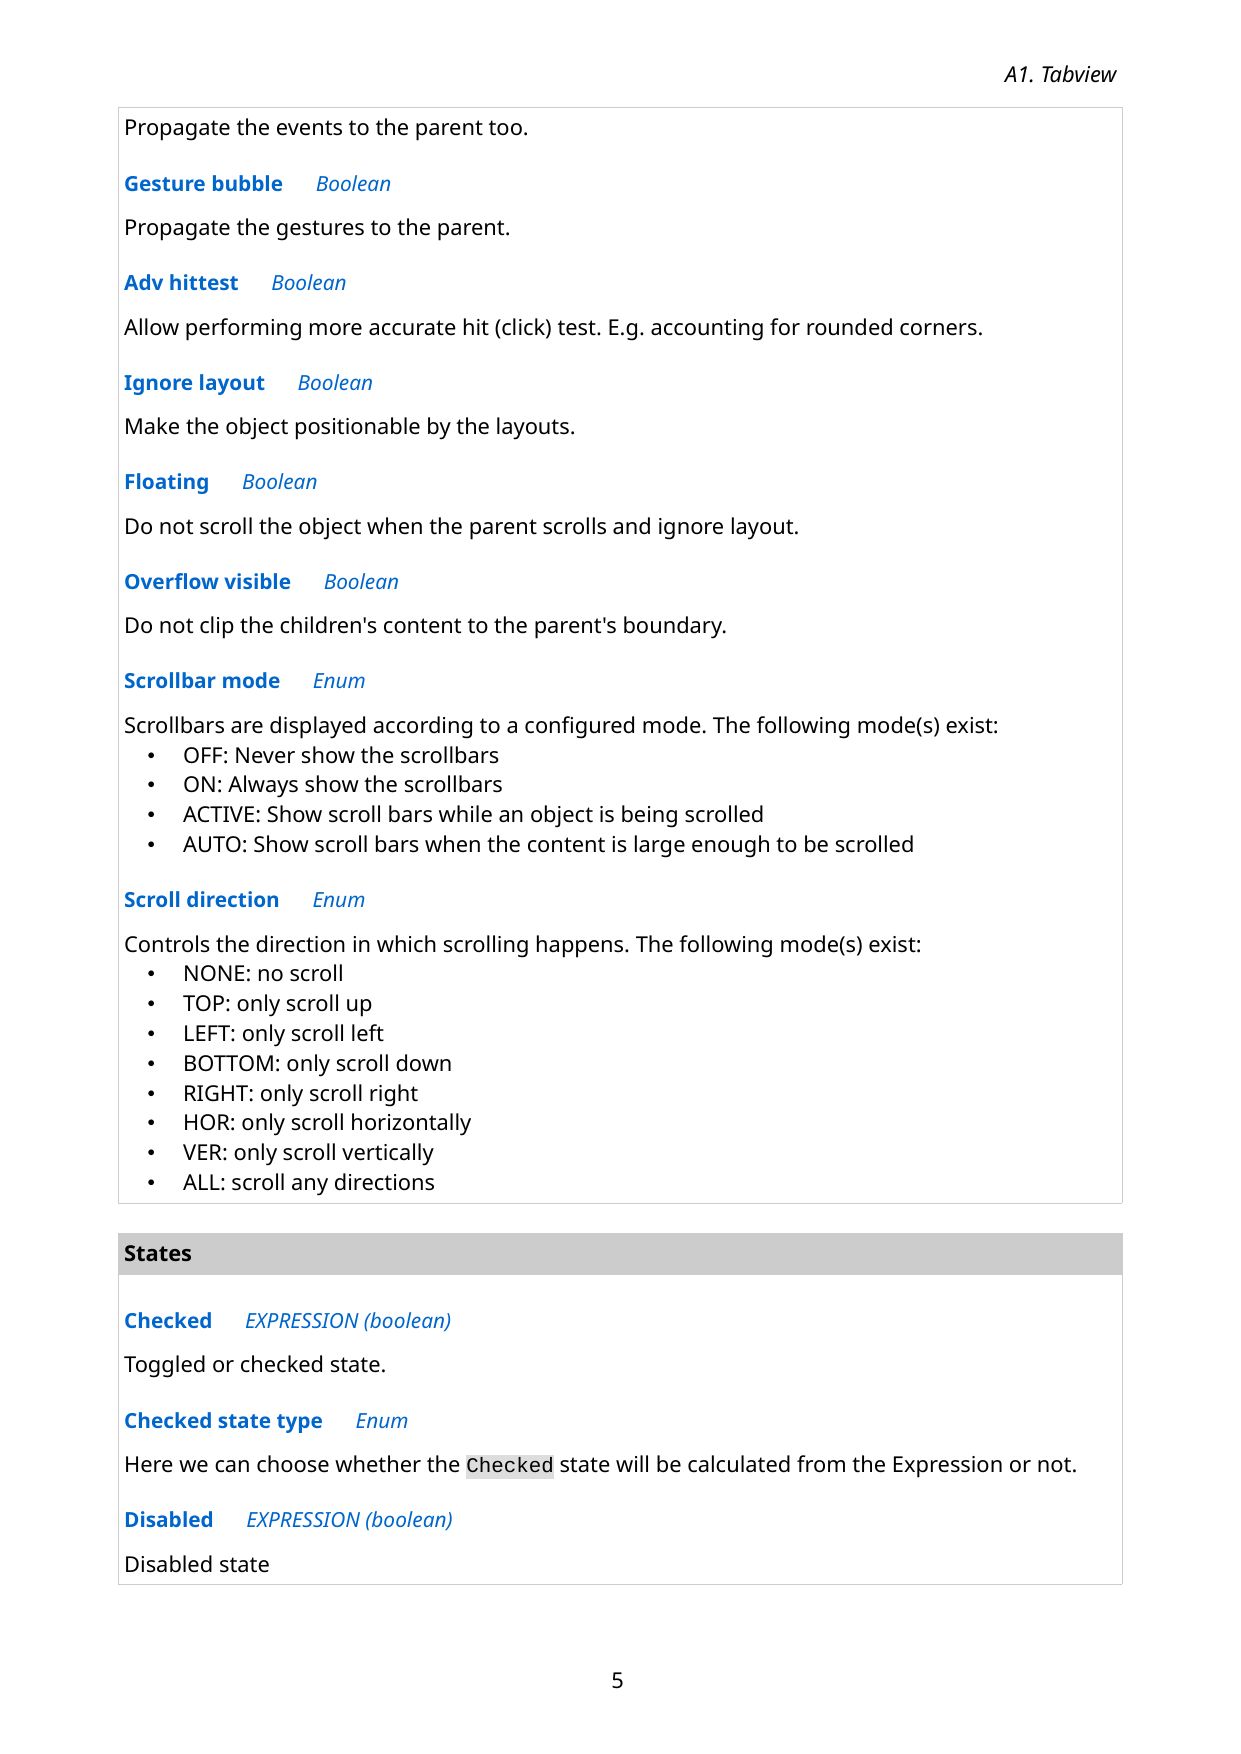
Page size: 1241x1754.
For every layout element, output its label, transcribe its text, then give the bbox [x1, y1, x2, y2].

table_cell Checked EXPRESSION (boolean) Toggled or checked state. Checked state type Enum Here we can choose whether the Checked state will be calculated from the Expression or not. Disabled EXPRESSION (boolean) Disabled state [119, 1275, 1122, 1584]
table_header States [119, 1234, 1122, 1274]
table_cell Propagate the events to the parent too. Gesture bubble Boolean Propagate the gestures to the parent. Adv hittest Boolean Allow performing more accurate hit (click) test. E.g. accounting for rounded corners. Ignore layout Boolean Make the object positionable by the layouts. Floating Boolean Do not scroll the object when the parent scrolls and ignore layout. Overflow visible Boolean Do not clip the children's content to the parent's boundary. Scrollbar mode Enum Scrollbars are displayed according to a configured mode. The following mode(s) exist: OFF: Never show the scrollbars ON: Always show the scrollbars ACTIVE: Show scroll bars while an object is being scrolled AUTO: Show scroll bars when the content is large enough to be scrolled Scroll direction Enum Controls the direction in which scrolling happens. The following mode(s) exist: NONE: no scroll TOP: only scroll up LEFT: only scroll left BOTTOM: only scroll down RIGHT: only scroll right HOR: only scroll horizontally VER: only scroll vertically ALL: scroll any directions [119, 108, 1122, 1202]
